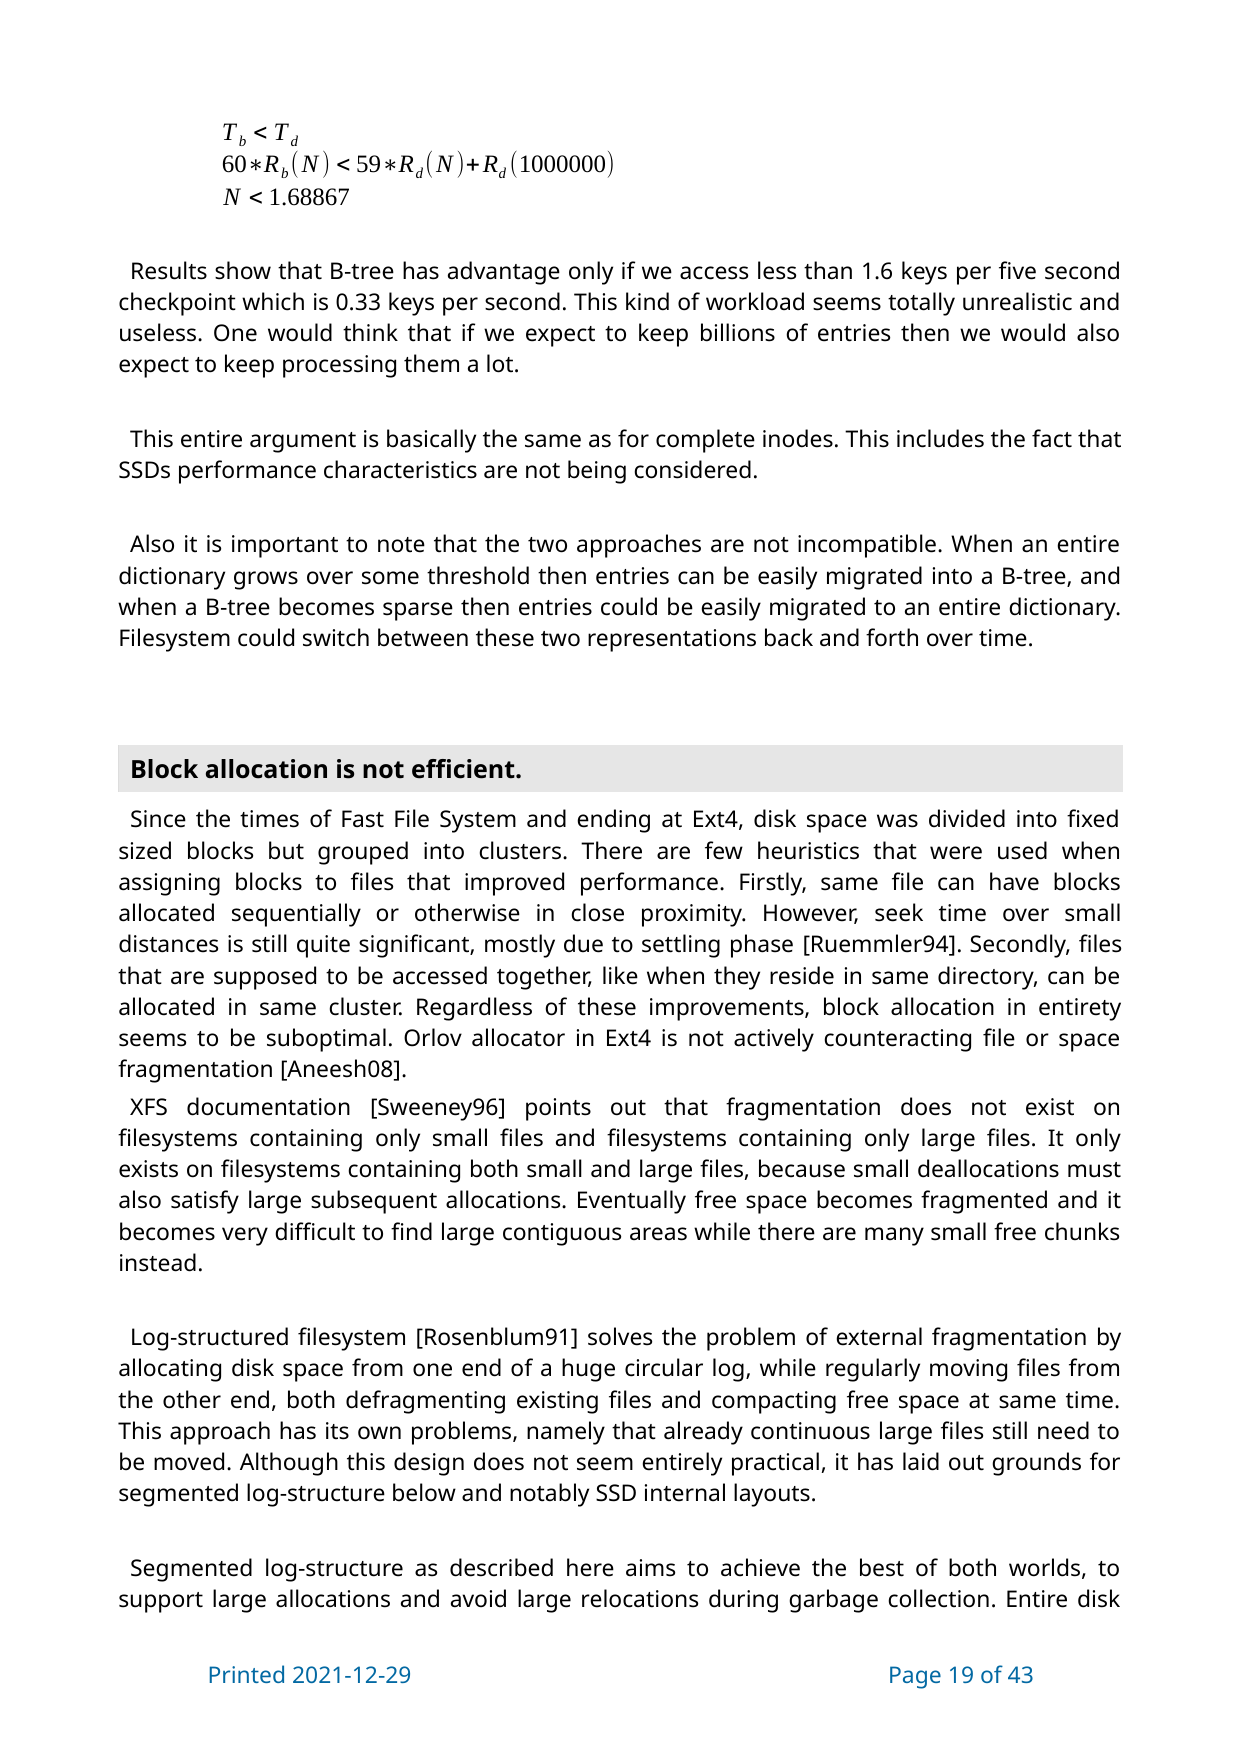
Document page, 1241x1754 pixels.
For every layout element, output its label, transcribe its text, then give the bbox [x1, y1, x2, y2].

text Since the times of Fast File System and ending at Ext4, disk space was divided into fixed sized blocks but grouped into clusters. There are few heuristics that were used when assigning blocks to files that improved performance. Firstly, same file can have blocks allocated sequentially or otherwise in close proximity. However, seek time over small distances is still quite significant, mostly due to settling phase [Ruemmler94]. Secondly, files that are supposed to be accessed together, like when they reside in same directory, can be allocated in same cluster. Regardless of these improvements, block allocation in entirety seems to be suboptimal. Orlov allocator in Ext4 is not actively counteracting file or space fragmentation [Aneesh08]. [118, 803, 1122, 1084]
text Log-structured filesystem [Rosenblum91] solves the problem of external fragmentation by allocating disk space from one end of a huge circular log, while regularly moving files from the other end, both defragmenting existing files and compacting free space at same time. This approach has its own problems, namely that already continuous large files still need to be moved. Although this design does not seem entirely practical, it has laid out grounds for segmented log-structure below and notably SSD internal layouts. [118, 1321, 1122, 1509]
text Segmented log-structure as described here aims to achieve the best of both worlds, to support large allocations and avoid large relocations during garbage collection. Entire disk [118, 1552, 1122, 1614]
text XFS documentation [Sweeney96] points out that fragmentation does not exist on filesystems containing only small files and filesystems containing only large files. It only exists on filesystems containing both small and large files, because small deallocations must also satisfy large subsequent allocations. Eventually free space becomes fragmented and it becomes very difficult to find large contiguous areas while there are many small free chunks instead. [118, 1091, 1122, 1278]
subtitle Block allocation is not efficient. [119, 746, 1122, 791]
text Also it is important to note that the two approaches are not incompatible. When an entire dictionary grows over some threshold then entries can be easily migrated into a B-tree, and when a B-tree becomes sparse then entries could be easily migrated to an entire dictionary. Filesystem could switch between these two representations back and forth over time. [118, 528, 1122, 653]
text This entire argument is basically the same as for complete inodes. This includes the fact that SSDs performance characteristics are not being considered. [118, 423, 1122, 485]
text Results show that B-tree has advantage only if we access less than 1.6 keys per five second checkpoint which is 0.33 keys per second. This kind of workload seems totally unrealistic and useless. One would think that if we expect to keep billions of entries then we would also expect to keep processing them a lot. [118, 254, 1122, 379]
